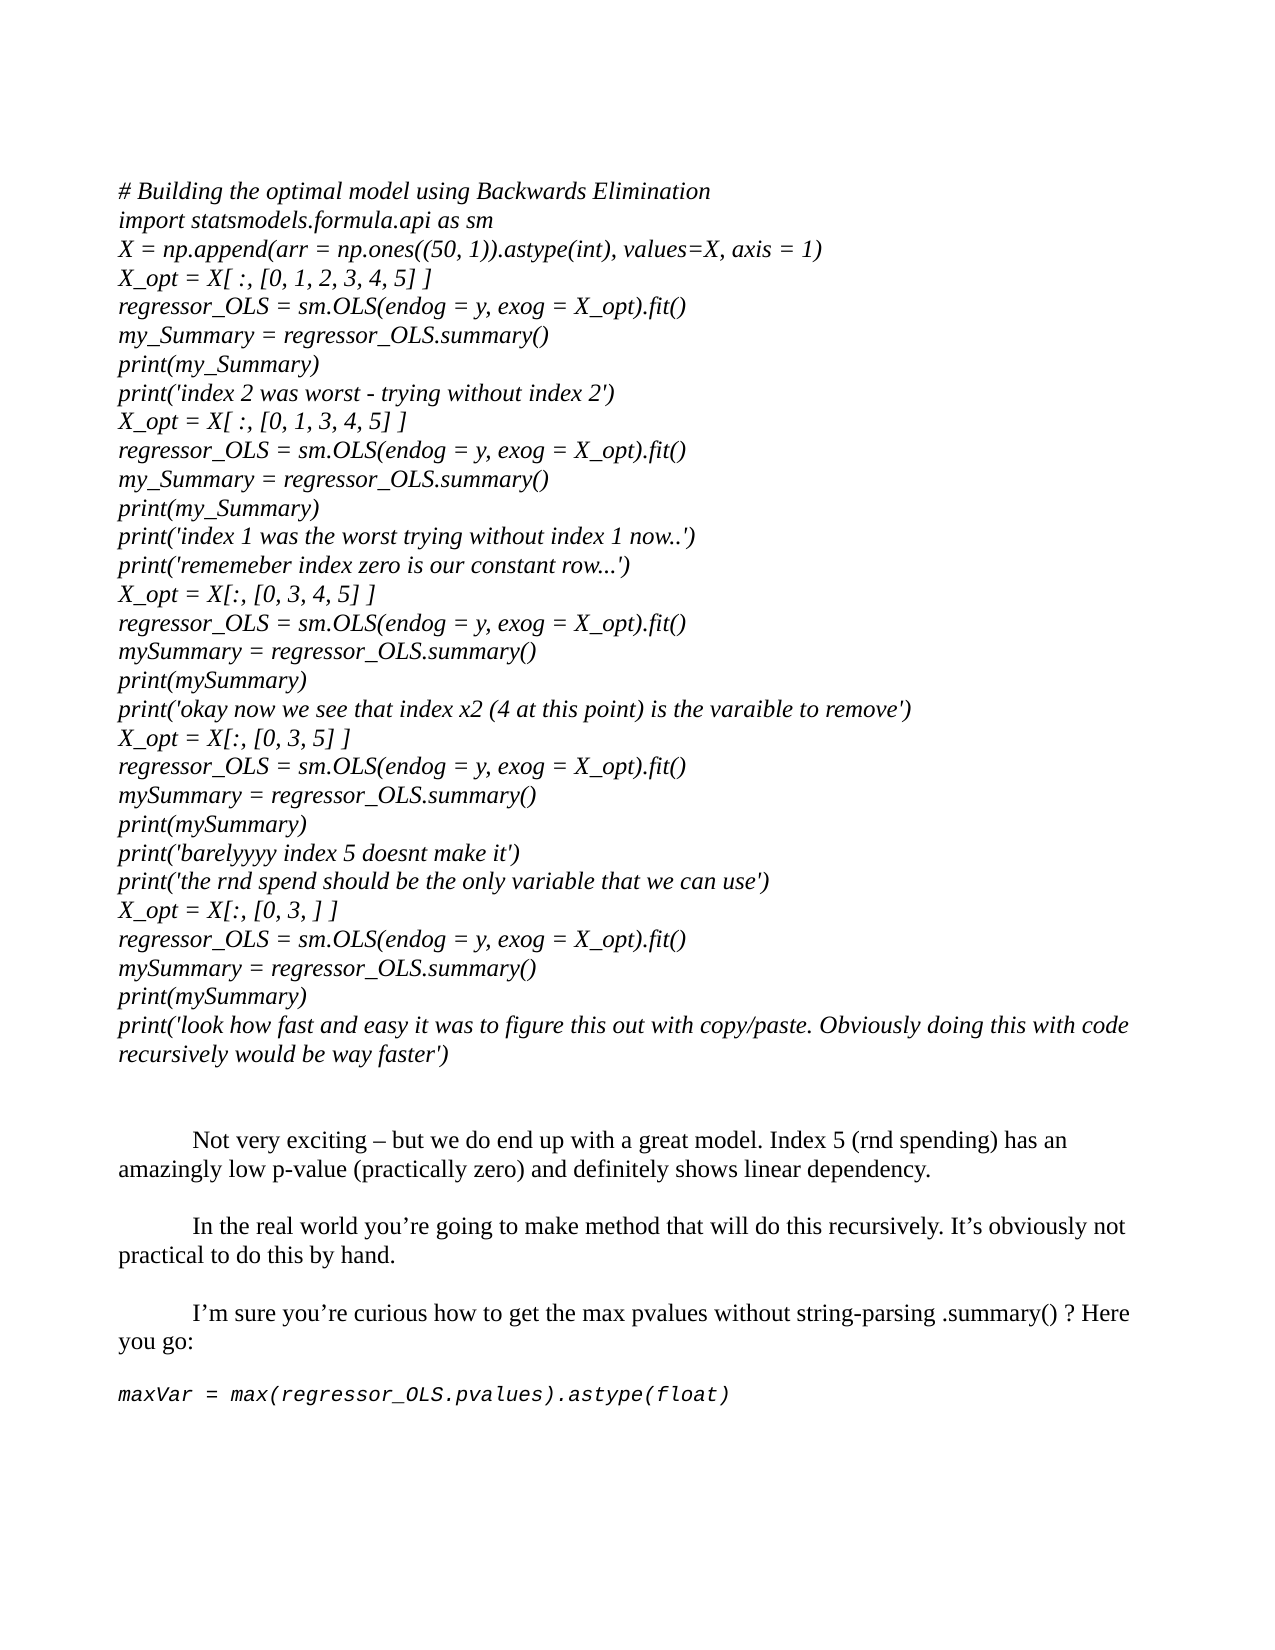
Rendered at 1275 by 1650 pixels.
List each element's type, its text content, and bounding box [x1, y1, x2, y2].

text print('index 1 was the worst trying without index 1 now..') [118, 521, 1157, 550]
text X_opt = X[ :, [0, 1, 2, 3, 4, 5] ] [118, 263, 1157, 291]
text X_opt = X[:, [0, 3, 5] ] [118, 723, 1157, 751]
text In the real world you’re going to make method that will do this recursively. It’s obviously not practical to do this by hand. [118, 1211, 1157, 1269]
text my_Summary = regressor_OLS.summary() [118, 320, 1157, 349]
text X_opt = X[:, [0, 3, ] ] [118, 895, 1157, 924]
text print(mySummary) [118, 665, 1157, 694]
text I’m sure you’re curious how to get the max pvalues without string-parsing .summary() ? Here you go: [118, 1298, 1157, 1355]
text regressor_OLS = sm.OLS(endog = y, exog = X_opt).fit() [118, 751, 1157, 780]
text print(mySummary) [118, 981, 1157, 1010]
text regressor_OLS = sm.OLS(endog = y, exog = X_opt).fit() [118, 924, 1157, 953]
text print('rememeber index zero is our constant row...') [118, 550, 1157, 579]
text X_opt = X[ :, [0, 1, 3, 4, 5] ] [118, 406, 1157, 435]
text print(my_Summary) [118, 349, 1157, 378]
text mySummary = regressor_OLS.summary() [118, 953, 1157, 981]
text X = np.append(arr = np.ones((50, 1)).astype(int), values=X, axis = 1) [118, 234, 1157, 263]
text print(mySummary) [118, 809, 1157, 838]
text # Building the optimal model using Backwards Elimination [118, 176, 1157, 205]
text maxVar = max(regressor_OLS.pvalues).astype(float) [118, 1384, 1157, 1407]
text print('the rnd spend should be the only variable that we can use') [118, 866, 1157, 895]
text regressor_OLS = sm.OLS(endog = y, exog = X_opt).fit() [118, 291, 1157, 320]
text mySummary = regressor_OLS.summary() [118, 780, 1157, 809]
text mySummary = regressor_OLS.summary() [118, 636, 1157, 665]
text regressor_OLS = sm.OLS(endog = y, exog = X_opt).fit() [118, 608, 1157, 636]
text print('index 2 was worst - trying without index 2') [118, 378, 1157, 406]
text regressor_OLS = sm.OLS(endog = y, exog = X_opt).fit() [118, 435, 1157, 464]
text my_Summary = regressor_OLS.summary() [118, 464, 1157, 493]
text print('look how fast and easy it was to figure this out with copy/paste. Obviously doing this with code recursively would be way faster') [118, 1010, 1157, 1068]
text Not very exciting – but we do end up with a great model. Index 5 (rnd spending) has an amazingly low p-value (practically zero) and definitely shows linear dependency. [118, 1125, 1157, 1183]
text import statsmodels.formula.api as sm [118, 205, 1157, 234]
text X_opt = X[:, [0, 3, 4, 5] ] [118, 579, 1157, 608]
text print('okay now we see that index x2 (4 at this point) is the varaible to remove') [118, 694, 1157, 723]
text print('barelyyyy index 5 doesnt make it') [118, 838, 1157, 866]
text print(my_Summary) [118, 493, 1157, 521]
